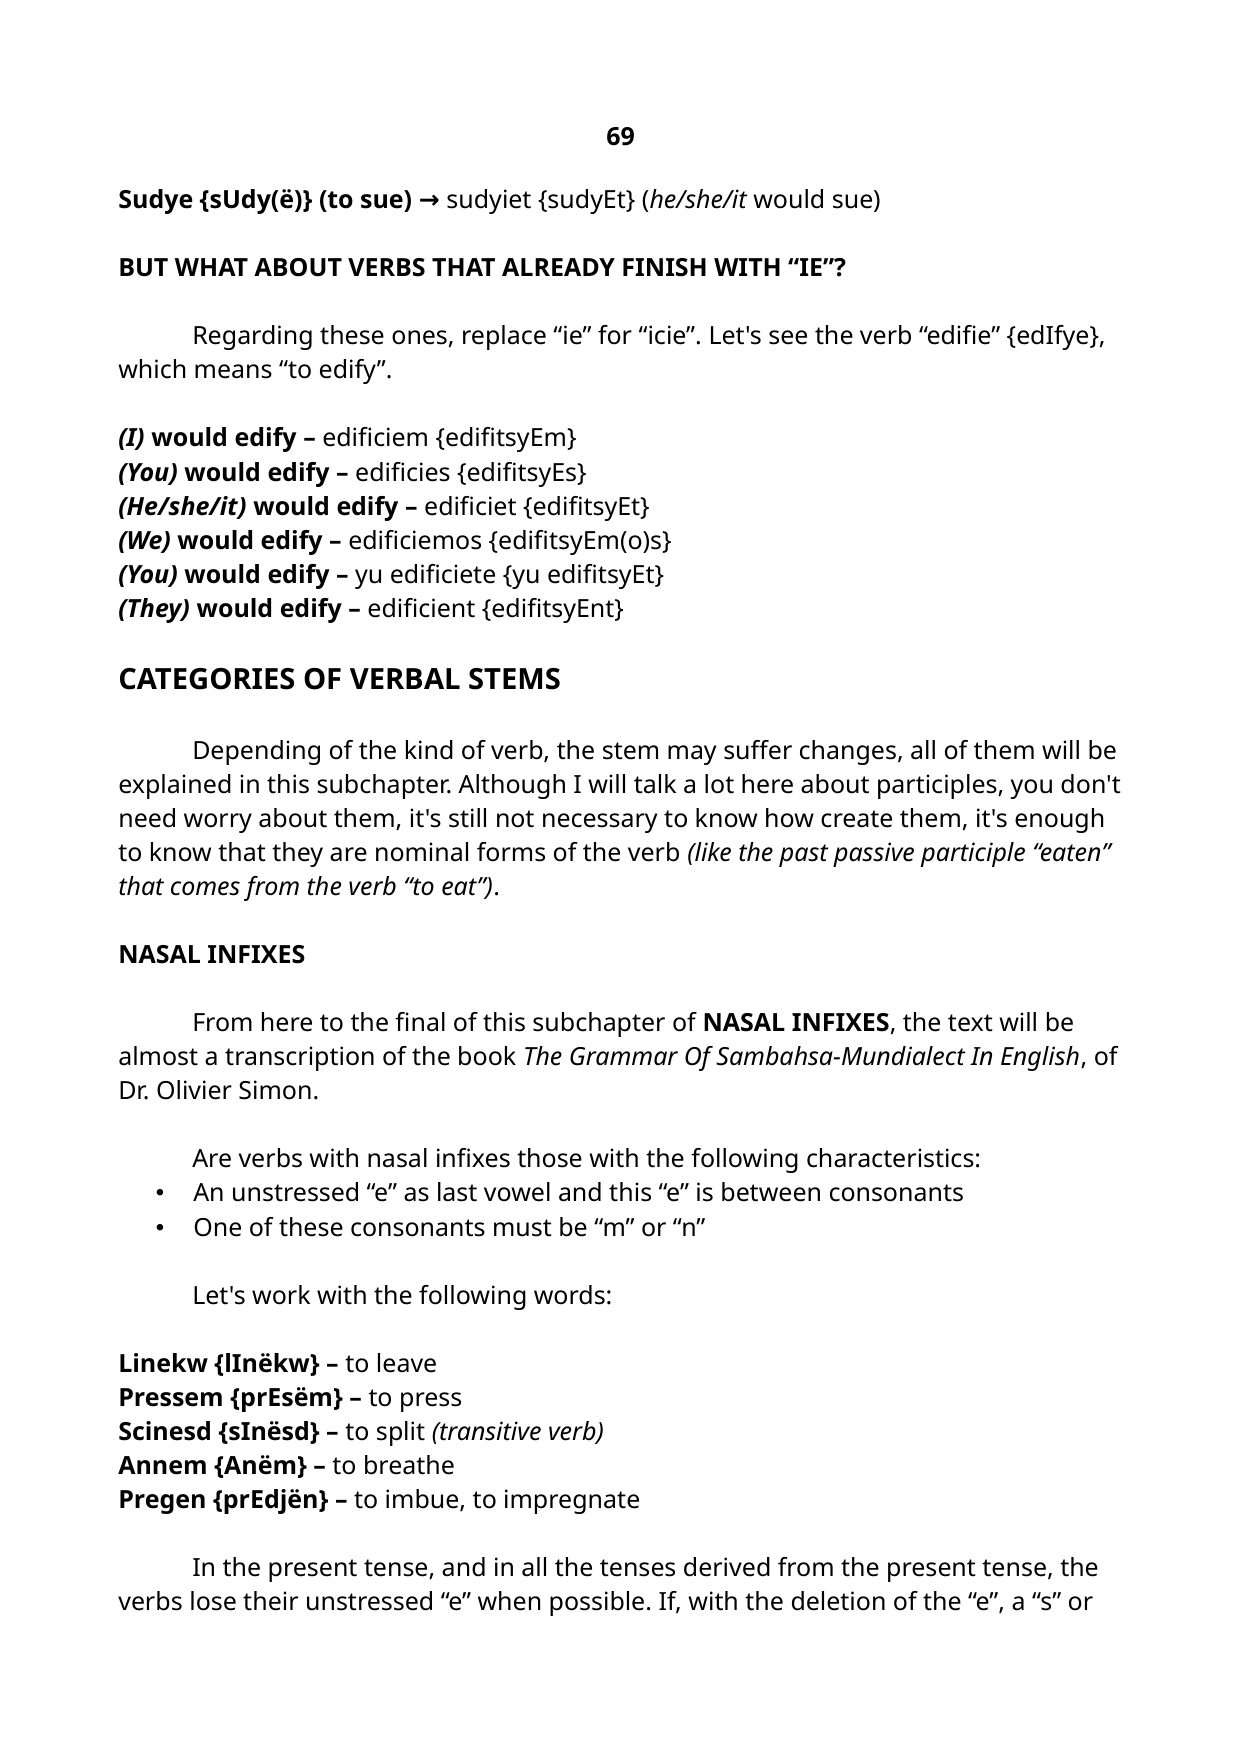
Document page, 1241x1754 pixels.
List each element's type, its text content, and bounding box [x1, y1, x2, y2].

list One of these consonants must be “m” or “n” [156, 1209, 1123, 1243]
text Annem {Anëm} – to breathe [118, 1448, 1123, 1482]
subtitle CATEGORIES OF VERBAL STEMS [118, 658, 1123, 698]
text (You) would edify – yu edificiete {yu edifitsyEt} [118, 556, 1123, 590]
list An unstressed “e” as last vowel and this “e” is between consonants [156, 1175, 1123, 1209]
subtitle BUT WHAT ABOUT VERBS THAT ALREADY FINISH WITH “IE”? [118, 250, 1123, 284]
text In the present tense, and in all the tenses derived from the present tense, the verbs lose their unstressed “e” when possible. If, with the deletion of the “e”, a “s” or [118, 1550, 1123, 1618]
text Sudye {sUdy(ë)} (to sue) → sudyiet {sudyEt} (he/she/it would sue) [118, 182, 1123, 216]
text (They) would edify – edificient {edifitsyEnt} [118, 590, 1123, 624]
text Linekw {lInëkw} – to leave [118, 1345, 1123, 1379]
text Depending of the kind of verb, the stem may suffer changes, all of them will be explained in this subchapter. Although I will talk a lot here about participles, you don't need worry about them, it's still not necessary to know how create them, it's enough to know that they are nominal forms of the verb (like the past passive participle “eaten” that comes from the verb “to eat”). [118, 732, 1123, 903]
text Pressem {prEsëm} – to press [118, 1379, 1123, 1413]
text Regarding these ones, replace “ie” for “icie”. Let's see the verb “edifie” {edIfye}, which means “to edify”. [118, 318, 1123, 386]
text Pregen {prEdjën} – to imbue, to impregnate [118, 1482, 1123, 1516]
text (He/she/it) would edify – edificiet {edifitsyEt} [118, 488, 1123, 522]
text Are verbs with nasal infixes those with the following characteristics: [118, 1141, 1123, 1175]
text From here to the final of this subchapter of NASAL INFIXES, the text will be almost a transcription of the book The Grammar Of Sambahsa-Mundialect In English, of Dr. Olivier Simon. [118, 1005, 1123, 1107]
text Scinesd {sInësd} – to split (transitive verb) [118, 1413, 1123, 1448]
text (We) would edify – edificiemos {edifitsyEm(o)s} [118, 522, 1123, 556]
text Let's work with the following words: [118, 1277, 1123, 1311]
subtitle NASAL INFIXES [118, 937, 1123, 971]
text (You) would edify – edificies {edifitsyEs} [118, 454, 1123, 488]
text (I) would edify – edificiem {edifitsyEm} [118, 420, 1123, 454]
